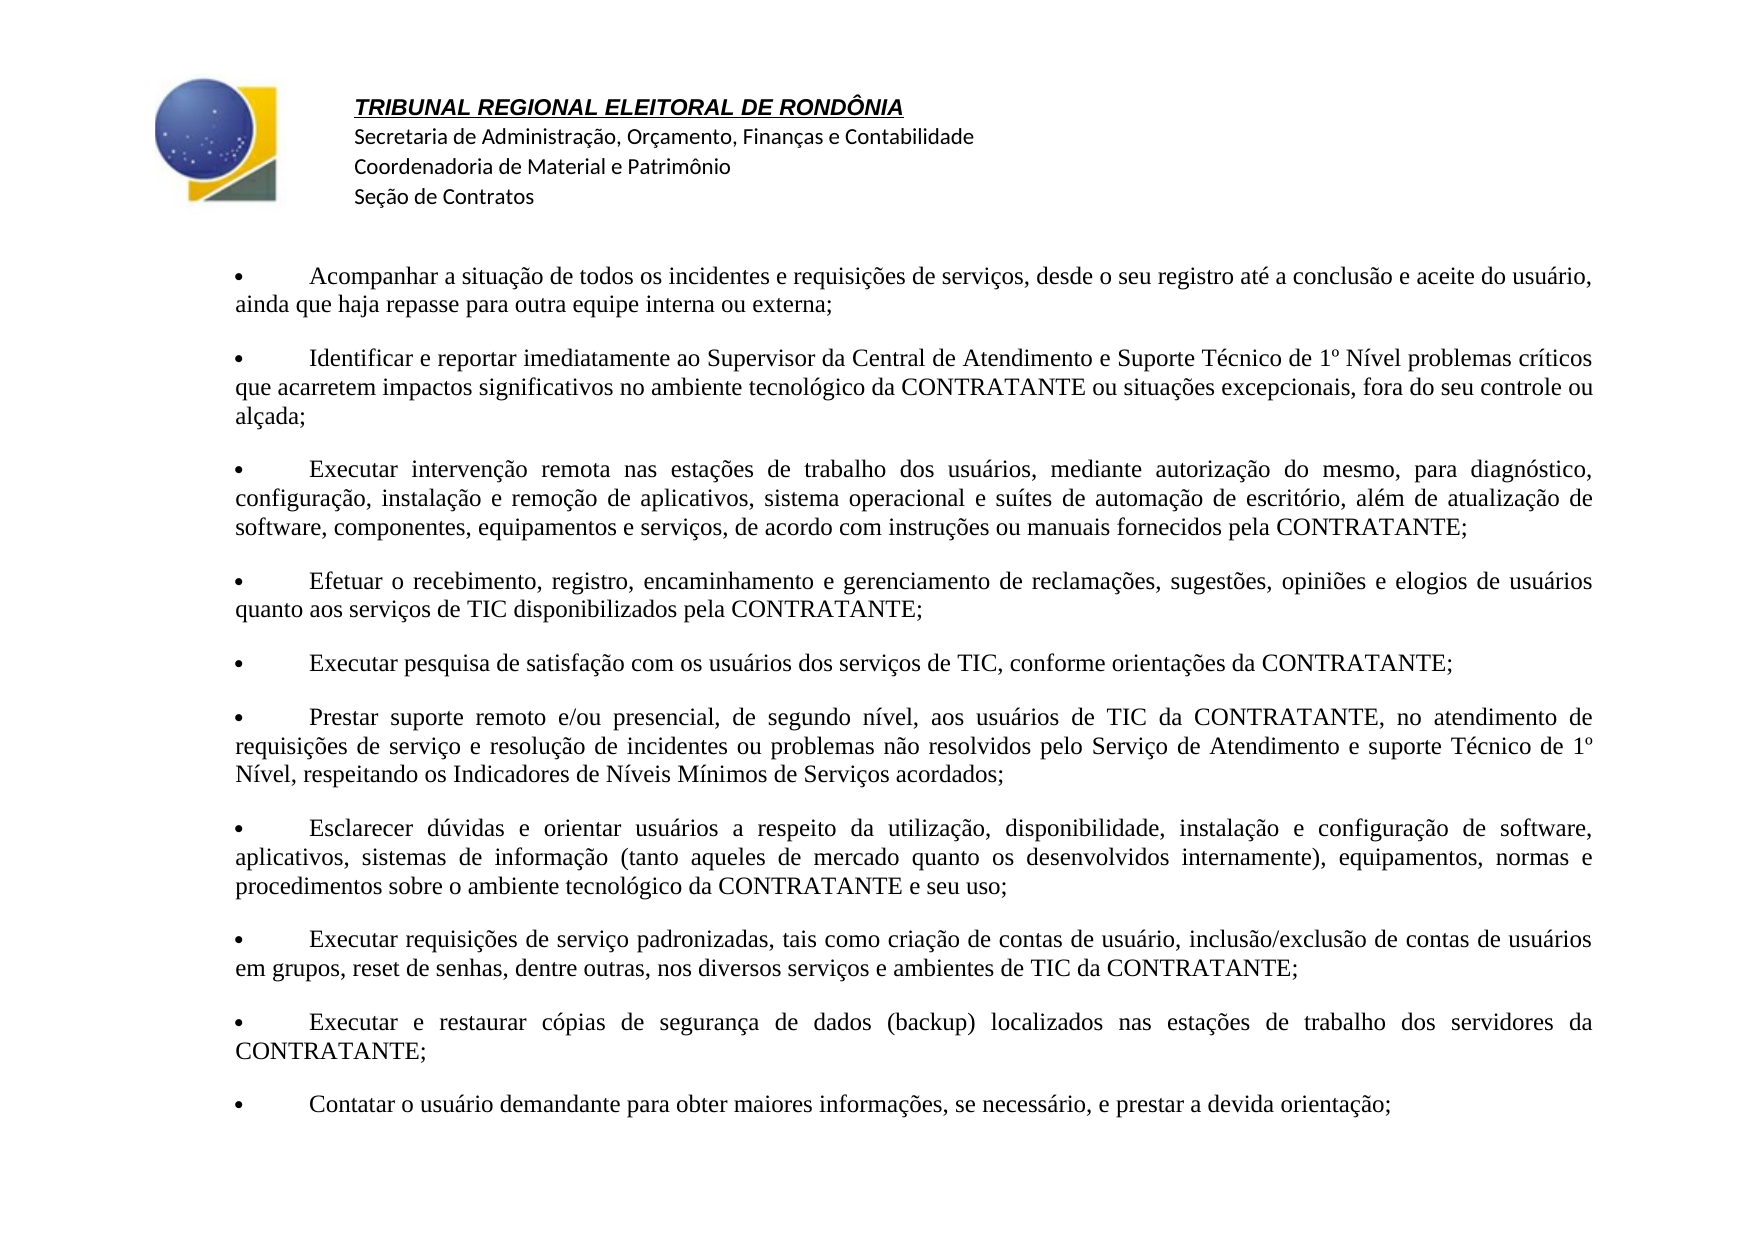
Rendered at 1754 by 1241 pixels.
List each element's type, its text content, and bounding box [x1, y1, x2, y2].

list Executar pesquisa de satisfação com os usuários dos serviços de TIC, conforme orientações da CONTRATANTE; [235, 648, 1594, 677]
list Executar intervenção remota nas estações de trabalho dos usuários, mediante autorização do mesmo, para diagnóstico, configuração, instalação e remoção de aplicativos, sistema operacional e suítes de automação de escritório, além de atualização de software, componentes, equipamentos e serviços, de acordo com instruções ou manuais fornecidos pela CONTRATANTE; [235, 454, 1594, 541]
list Prestar suporte remoto e/ou presencial, de segundo nível, aos usuários de TIC da CONTRATANTE, no atendimento de requisições de serviço e resolução de incidentes ou problemas não resolvidos pelo Serviço de Atendimento e suporte Técnico de 1º Nível, respeitando os Indicadores de Níveis Mínimos de Serviços acordados; [235, 702, 1594, 788]
list Contatar o usuário demandante para obter maiores informações, se necessário, e prestar a devida orientação; [235, 1089, 1594, 1118]
list Acompanhar a situação de todos os incidentes e requisições de serviços, desde o seu registro até a conclusão e aceite do usuário, ainda que haja repasse para outra equipe interna ou externa; [235, 261, 1594, 318]
list Esclarecer dúvidas e orientar usuários a respeito da utilização, disponibilidade, instalação e configuração de software, aplicativos, sistemas de informação (tanto aqueles de mercado quanto os desenvolvidos internamente), equipamentos, normas e procedimentos sobre o ambiente tecnológico da CONTRATANTE e seu uso; [235, 813, 1594, 899]
list Identificar e reportar imediatamente ao Supervisor da Central de Atendimento e Suporte Técnico de 1º Nível problemas críticos que acarretem impactos significativos no ambiente tecnológico da CONTRATANTE ou situações excepcionais, fora do seu controle ou alçada; [235, 343, 1594, 429]
list Executar e restaurar cópias de segurança de dados (backup) localizados nas estações de trabalho dos servidores da CONTRATANTE; [235, 1007, 1594, 1064]
list Executar requisições de serviço padronizadas, tais como criação de contas de usuário, inclusão/exclusão de contas de usuários em grupos, reset de senhas, dentre outras, nos diversos serviços e ambientes de TIC da CONTRATANTE; [235, 924, 1594, 982]
list Efetuar o recebimento, registro, encaminhamento e gerenciamento de reclamações, sugestões, opiniões e elogios de usuários quanto aos serviços de TIC disponibilizados pela CONTRATANTE; [235, 566, 1594, 623]
